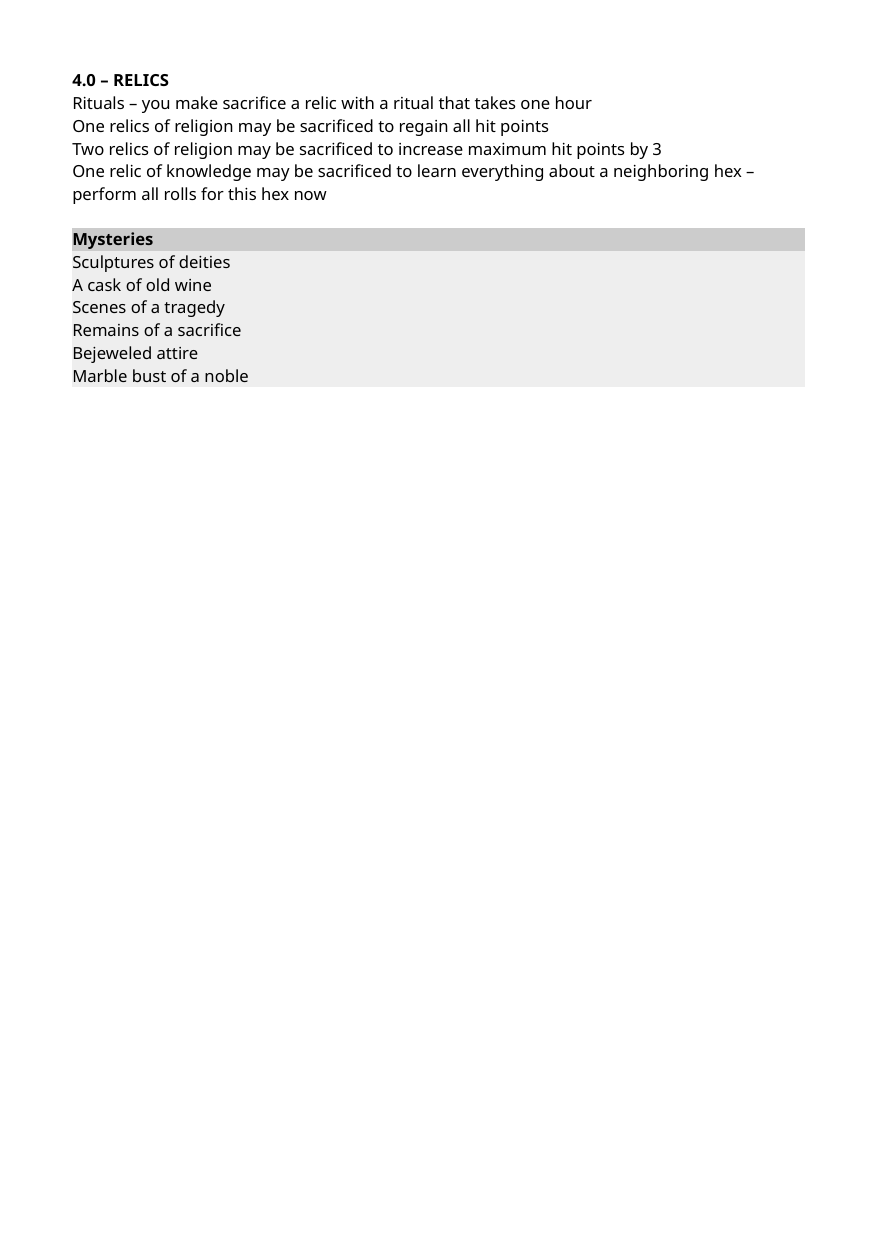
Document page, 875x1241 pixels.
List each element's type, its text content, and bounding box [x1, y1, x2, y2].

table_cell Bejeweled attire [72, 341, 805, 364]
text Two relics of religion may be sacrificed to increase maximum hit points by 3 [72, 137, 806, 160]
text One relic of knowledge may be sacrificed to learn everything about a neighboring hex – perform all rolls for this hex now [72, 160, 806, 205]
table_cell Remains of a sacrifice [72, 319, 805, 341]
table_cell Sculptures of deities [72, 251, 805, 273]
text 4.0 – RELICS [72, 69, 806, 92]
text Rituals – you make sacrifice a relic with a ritual that takes one hour [72, 92, 806, 114]
table_cell Marble bust of a noble [72, 364, 805, 387]
table_cell A cask of old wine [72, 273, 805, 296]
table_header Mysteries [72, 228, 805, 251]
text One relics of religion may be sacrificed to regain all hit points [72, 114, 806, 137]
table_cell Scenes of a tragedy [72, 296, 805, 319]
